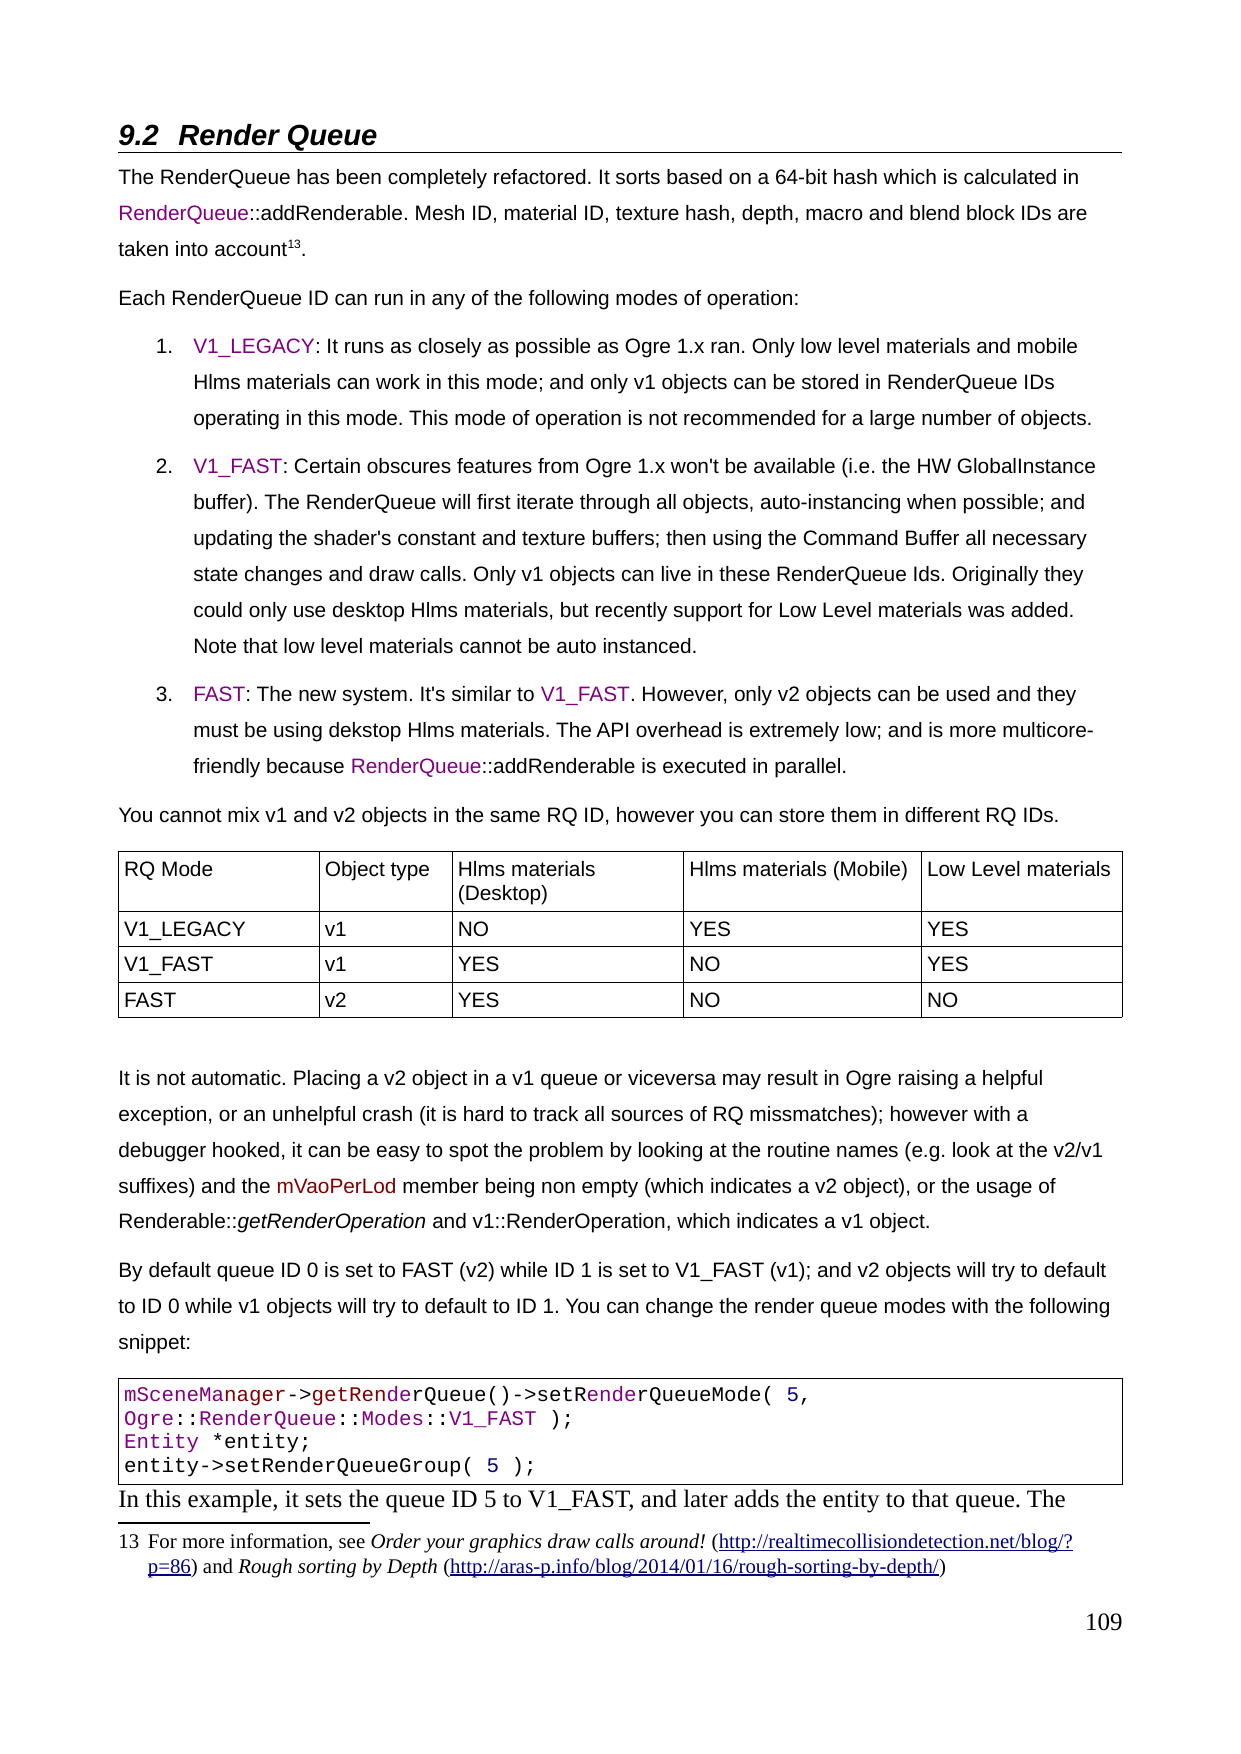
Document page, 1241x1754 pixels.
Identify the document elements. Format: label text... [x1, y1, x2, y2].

table_cell v1 [320, 912, 452, 946]
table_cell YES [922, 912, 1122, 946]
text Each RenderQueue ID can run in any of the following modes of operation: [118, 285, 1122, 309]
table_header Low Level materials [922, 852, 1122, 911]
list V1_FAST: Certain obscures features from Ogre 1.x won't be available (i.e. the HW GlobalInstance buffer). The RenderQueue will first iterate through all objects, auto-instancing when possible; and updating the shader's constant and texture buffers; then using the Command Buffer all necessary state changes and draw calls. Only v1 objects can live in these RenderQueue Ids. Originally they could only use desktop Hlms materials, but recently support for Low Level materials was added. Note that low level materials cannot be auto instanced. [156, 454, 1122, 658]
list FAST: The new system. It's similar to V1_FAST. However, only v2 objects can be used and they must be using dekstop Hlms materials. The API overhead is extremely low; and is more multicore-friendly because RenderQueue::addRenderable is executed in parallel. [156, 682, 1122, 778]
table_cell NO [684, 983, 921, 1017]
subtitle Render Queue [118, 118, 1122, 152]
text You cannot mix v1 and v2 objects in the same RQ ID, however you can store them in different RQ IDs. [118, 803, 1122, 827]
table_cell YES [684, 912, 921, 946]
table_header Hlms materials (Desktop) [453, 852, 683, 911]
text For more information, see Order your graphics draw calls around! (http://realtimecollisiondetection.net/blog/?p=86) and Rough sorting by Depth (http://aras-p.info/blog/2014/01/16/rough-sorting-by-depth/) [118, 1529, 1122, 1578]
table_cell v1 [320, 947, 452, 982]
table_cell V1_LEGACY [119, 912, 319, 946]
text The RenderQueue has been completely refactored. It sorts based on a 64-bit hash which is calculated in RenderQueue::addRenderable. Mesh ID, material ID, texture hash, depth, macro and blend block IDs are taken into account. [118, 165, 1122, 261]
table_cell NO [922, 983, 1122, 1017]
table_cell V1_FAST [119, 947, 319, 982]
text It is not automatic. Placing a v2 object in a v1 queue or viceversa may result in Ogre raising a helpful exception, or an unhelpful crash (it is hard to track all sources of RQ missmatches); however with a debugger hooked, it can be easy to spot the problem by looking at the routine names (e.g. look at the v2/v1 suffixes) and the mVaoPerLod member being non empty (which indicates a v2 object), or the usage of Renderable::getRenderOperation and v1::RenderOperation, which indicates a v1 object. [118, 1066, 1122, 1233]
text In this example, it sets the queue ID 5 to V1_FAST, and later adds the entity to that queue. The [118, 1485, 1122, 1513]
table_cell NO [453, 912, 683, 946]
table_cell YES [453, 947, 683, 982]
table_cell NO [684, 947, 921, 982]
table_header RQ Mode [119, 852, 319, 911]
table_header Object type [320, 852, 452, 911]
table_cell v2 [320, 983, 452, 1017]
list V1_LEGACY: It runs as closely as possible as Ogre 1.x ran. Only low level materials and mobile Hlms materials can work in this mode; and only v1 objects can be stored in RenderQueue IDs operating in this mode. This mode of operation is not recommended for a large number of objects. [156, 334, 1122, 430]
table_cell FAST [119, 983, 319, 1017]
table_header Hlms materials (Mobile) [684, 852, 921, 911]
table_cell YES [453, 983, 683, 1017]
table_cell YES [922, 947, 1122, 982]
text By default queue ID 0 is set to FAST (v2) while ID 1 is set to V1_FAST (v1); and v2 objects will try to default to ID 0 while v1 objects will try to default to ID 1. You can change the render queue modes with the following snippet: [118, 1258, 1122, 1354]
table_header mSceneManager->getRenderQueue()->setRenderQueueMode( 5, Ogre::RenderQueue::Modes::V1_FAST ); Entity *entity; entity->setRenderQueueGroup( 5 ); [119, 1379, 1122, 1484]
